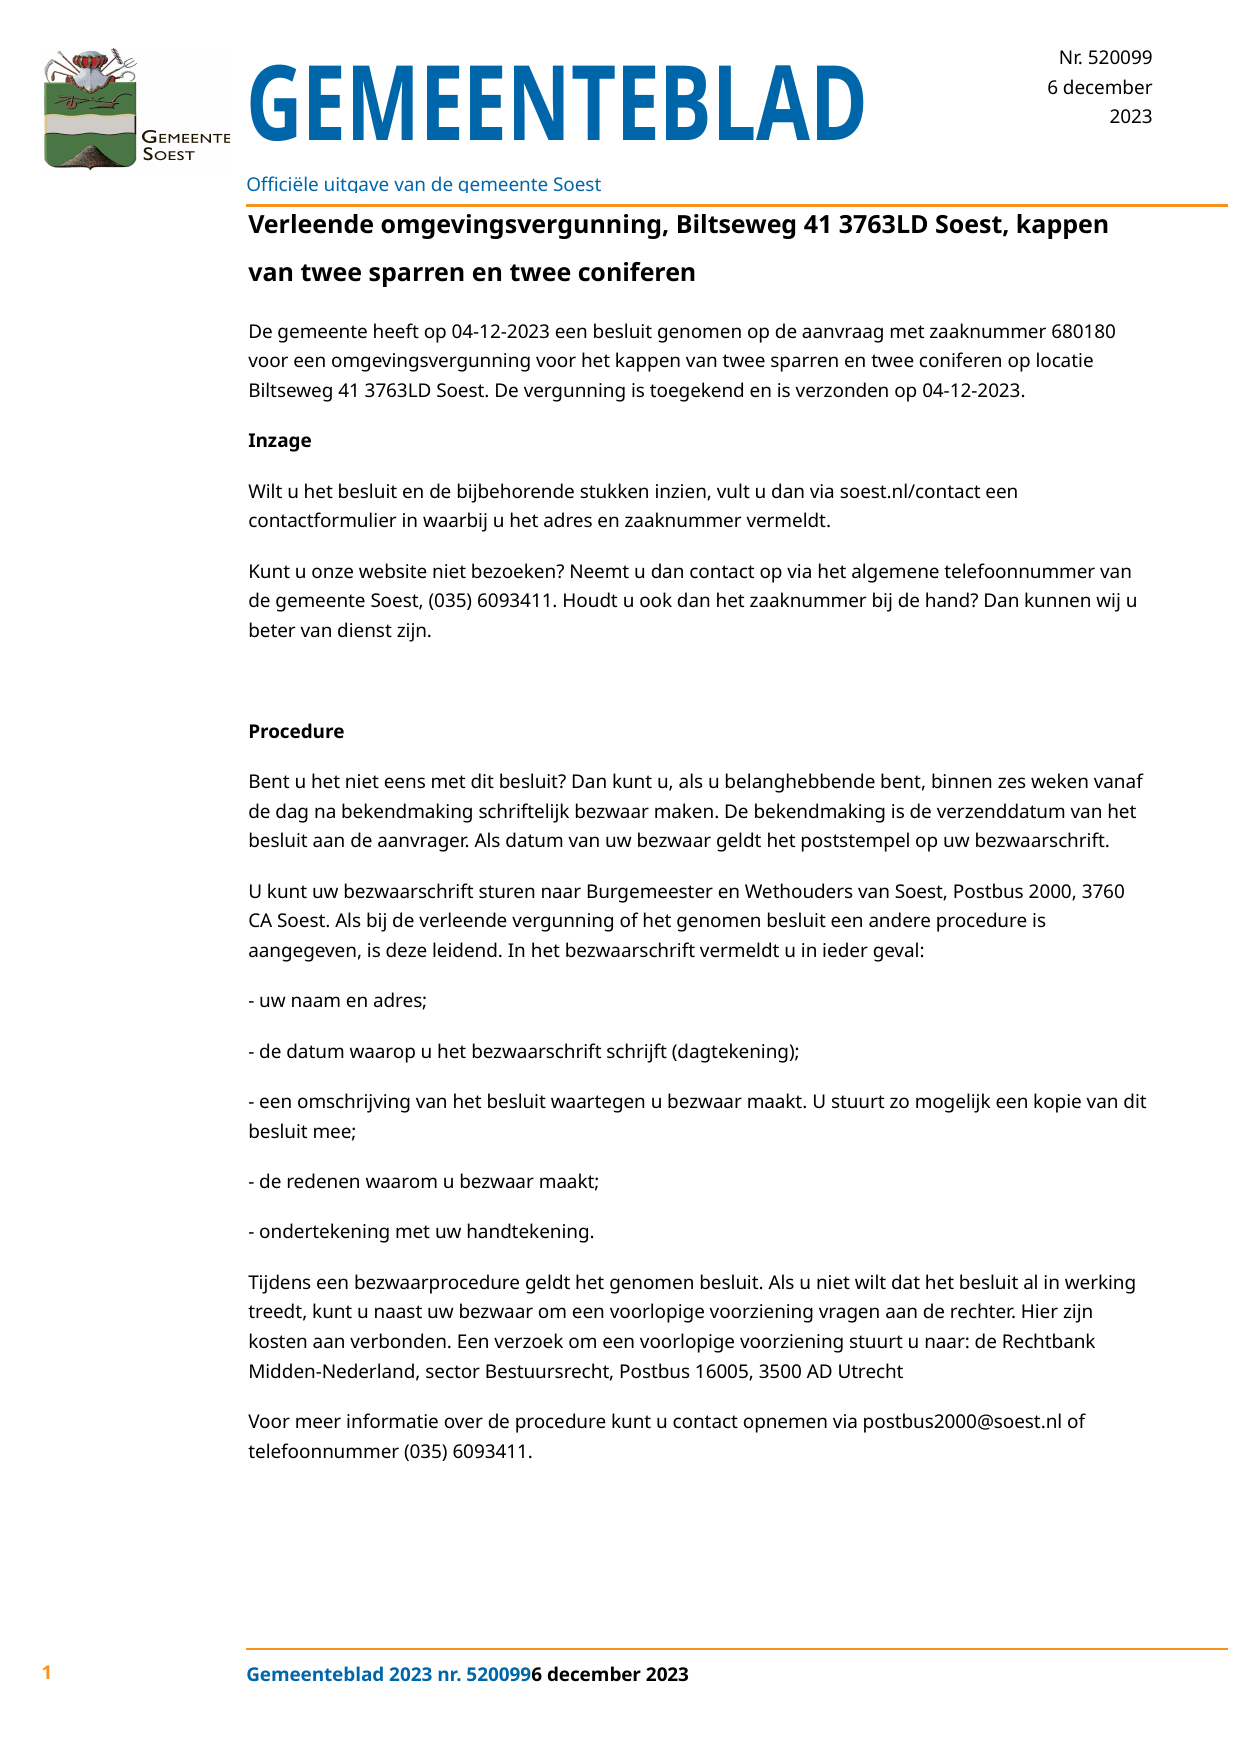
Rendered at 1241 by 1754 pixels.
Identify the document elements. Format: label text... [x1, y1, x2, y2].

text Voor meer informatie over de procedure kunt u contact opnemen via postbus2000@soest.nl of telefoonnummer (035) 6093411. [248, 1408, 1152, 1464]
text Wilt u het besluit en de bijbehorende stukken inzien, vult u dan via soest.nl/contact een contactformulier in waarbij u het adres en zaaknummer vermeldt. [248, 478, 1152, 533]
text Procedure [248, 718, 1152, 744]
text Bent u het niet eens met dit besluit? Dan kunt u, als u belanghebbende bent, binnen zes weken vanaf de dag na bekendmaking schriftelijk bezwaar maken. De bekendmaking is de verzenddatum van het besluit aan de aanvrager. Als datum van uw bezwaar geldt het poststempel op uw bezwaarschrift. [248, 768, 1152, 853]
text Verleende omgevingsvergunning, Biltseweg 41 3763LD Soest, kappen van twee sparren en twee coniferen [248, 207, 1152, 288]
text U kunt uw bezwaarschrift sturen naar Burgemeester en Wethouders van Soest, Postbus 2000, 3760 CA Soest. Als bij de verleende vergunning of het genomen besluit een andere procedure is aangegeven, is deze leidend. In het bezwaarschrift vermeldt u in ieder geval: [248, 878, 1152, 963]
text Tijdens een bezwaarprocedure geldt het genomen besluit. Als u niet wilt dat het besluit al in werking treedt, kunt u naast uw bezwaar om een voorlopige voorziening vragen aan de rechter. Hier zijn kosten aan verbonden. Een verzoek om een voorlopige voorziening stuurt u naar: de Rechtbank Midden-Nederland, sector Bestuursrecht, Postbus 16005, 3500 AD Utrecht [248, 1269, 1152, 1384]
text - de redenen waarom u bezwaar maakt; [248, 1168, 1152, 1194]
text - uw naam en adres; [248, 987, 1152, 1013]
picture [41, 47, 231, 172]
text - de datum waarop u het bezwaarschrift schrijft (dagtekening); [248, 1038, 1152, 1064]
text - een omschrijving van het besluit waartegen u bezwaar maakt. U stuurt zo mogelijk een kopie van dit besluit mee; [248, 1088, 1152, 1144]
text Kunt u onze website niet bezoeken? Neemt u dan contact op via het algemene telefoonnummer van de gemeente Soest, (035) 6093411. Houdt u ook dan het zaaknummer bij de hand? Dan kunnen wij u beter van dienst zijn. [248, 558, 1152, 643]
text De gemeente heeft op 04-12-2023 een besluit genomen op de aanvraag met zaaknummer 680180 voor een omgevingsvergunning voor het kappen van twee sparren en twee coniferen op locatie Biltseweg 41 3763LD Soest. De vergunning is toegekend en is verzonden op 04-12-2023. [248, 318, 1152, 403]
text Inzage [248, 427, 1152, 453]
text - ondertekening met uw handtekening. [248, 1219, 1152, 1244]
